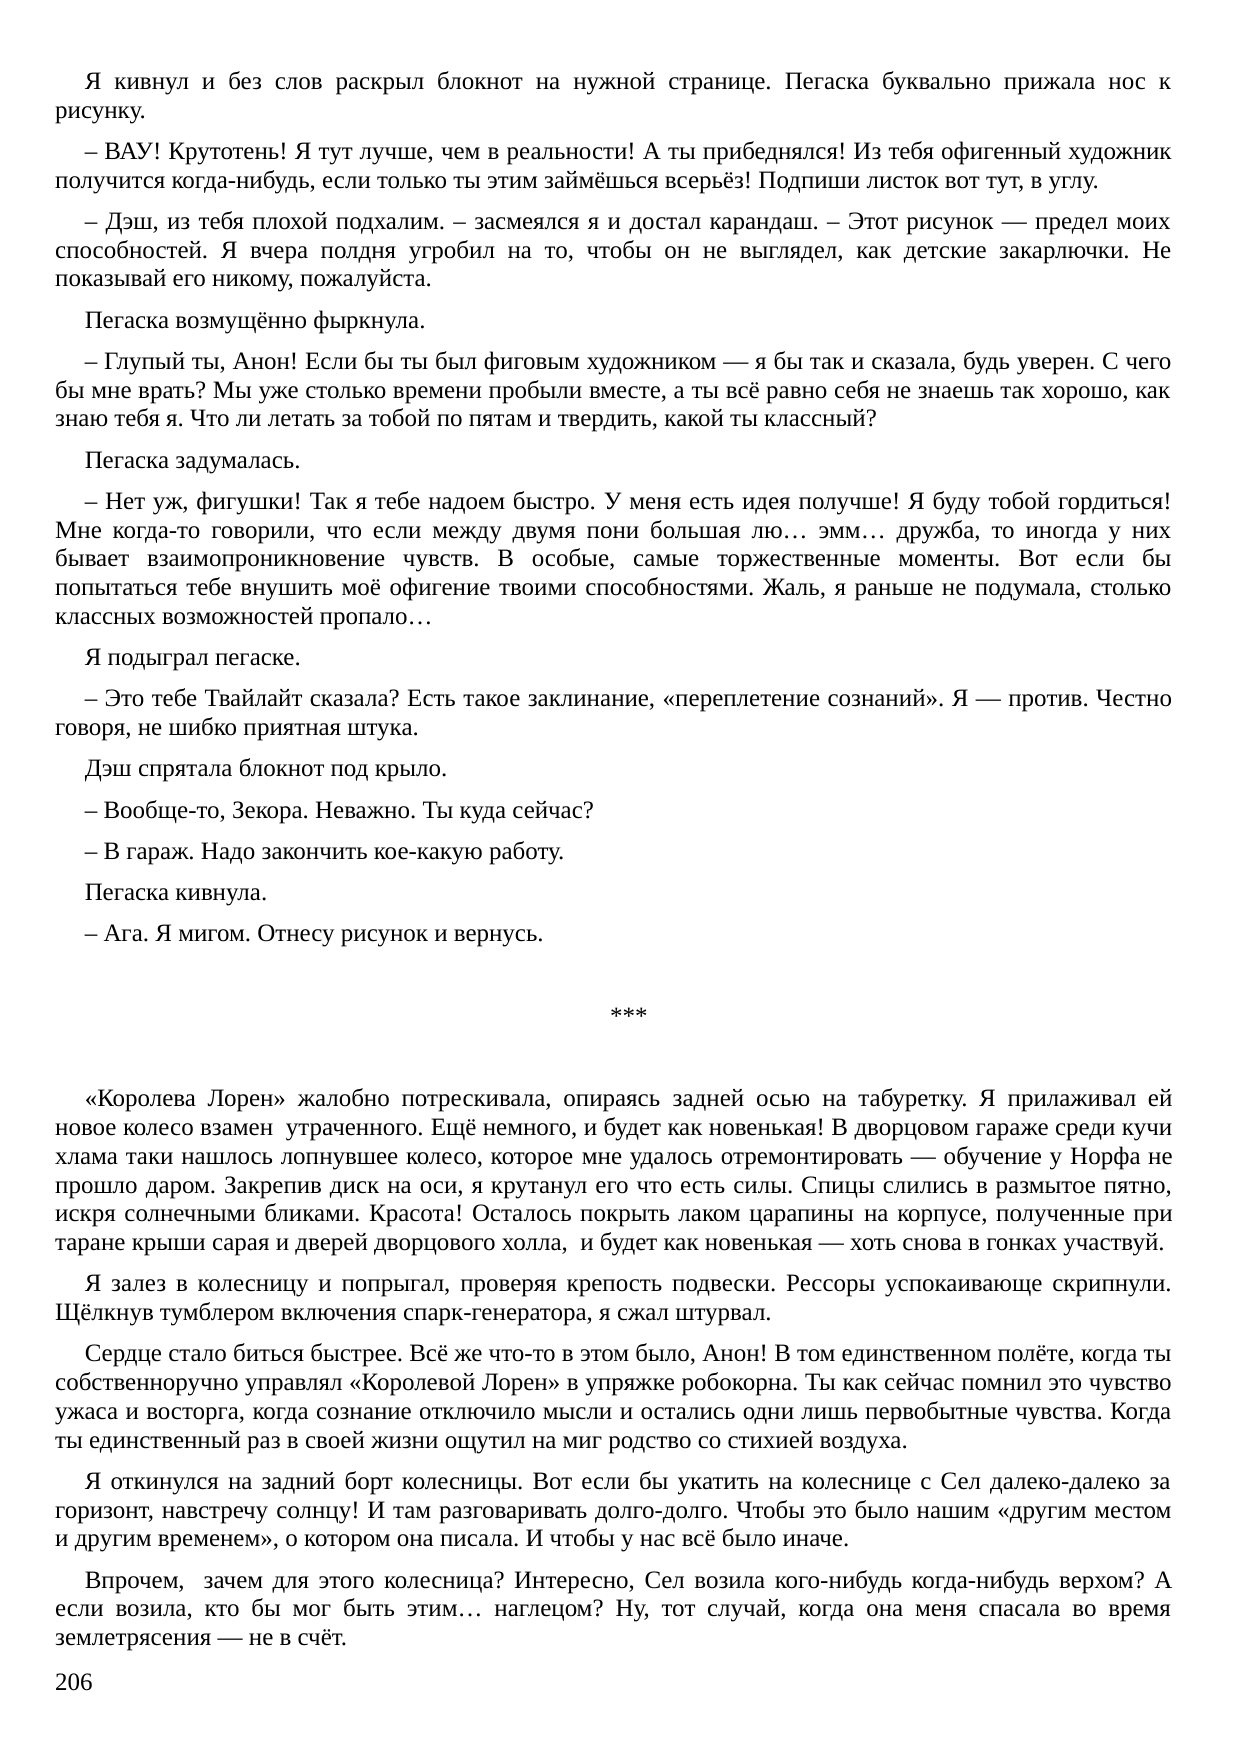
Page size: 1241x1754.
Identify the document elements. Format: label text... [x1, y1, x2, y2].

text – ВАУ! Крутотень! Я тут лучше, чем в реальности! А ты прибеднялся! Из тебя офигенный художник получится когда-нибудь, если только ты этим займёшься всерьёз! Подпиши листок вот тут, в углу. [55, 136, 1173, 193]
text Сердце стало биться быстрее. Всё же что-то в этом было, Анон! В том единственном полёте, когда ты собственноручно управлял «Королевой Лорен» в упряжке робокорна. Ты как сейчас помнил это чувство ужаса и восторга, когда сознание отключило мысли и остались одни лишь первобытные чувства. Когда ты единственный раз в своей жизни ощутил на миг родство со стихией воздуха. [55, 1338, 1173, 1453]
text *** [55, 1001, 1173, 1030]
text – Ага. Я мигом. Отнесу рисунок и вернусь. [55, 918, 1173, 947]
text Пегаска кивнула. [55, 877, 1173, 906]
text – Вообще-то, Зекора. Неважно. Ты куда сейчас? [55, 795, 1173, 823]
text Я подыграл пегаске. [55, 642, 1173, 671]
text Дэш спрятала блокнот под крыло. [55, 753, 1173, 782]
text Пегаска задумалась. [55, 445, 1173, 473]
text Пегаска возмущённо фыркнула. [55, 305, 1173, 333]
text – В гараж. Надо закончить кое-какую работу. [55, 836, 1173, 865]
text – Это тебе Твайлайт сказала? Есть такое заклинание, «переплетение сознаний». Я — против. Честно говоря, не шибко приятная штука. [55, 683, 1173, 741]
text – Глупый ты, Анон! Если бы ты был фиговым художником — я бы так и сказала, будь уверен. С чего бы мне врать? Мы уже столько времени пробыли вместе, а ты всё равно себя не знаешь так хорошо, как знаю тебя я. Что ли летать за тобой по пятам и твердить, какой ты классный? [55, 346, 1173, 432]
text Впрочем, зачем для этого колесница? Интересно, Сел возила кого-нибудь когда-нибудь верхом? А если возила, кто бы мог быть этим… наглецом? Ну, тот случай, когда она меня спасала во время землетрясения — не в счёт. [55, 1565, 1173, 1651]
text Я откинулся на задний борт колесницы. Вот если бы укатить на колеснице с Сел далеко-далеко за горизонт, навстречу солнцу! И там разговаривать долго-долго. Чтобы это было нашим «другим местом и другим временем», о котором она писала. И чтобы у нас всё было иначе. [55, 1466, 1173, 1552]
text – Дэш, из тебя плохой подхалим. – засмеялся я и достал карандаш. – Этот рисунок — предел моих способностей. Я вчера полдня угробил на то, чтобы он не выглядел, как детские закарлючки. Не показывай его никому, пожалуйста. [55, 206, 1173, 292]
text Я кивнул и без слов раскрыл блокнот на нужной странице. Пегаска буквально прижала нос к рисунку. [55, 66, 1173, 123]
text – Нет уж, фигушки! Так я тебе надоем быстро. У меня есть идея получше! Я буду тобой гордиться! Мне когда-то говорили, что если между двумя пони большая лю… эмм… дружба, то иногда у них бывает взаимопроникновение чувств. В особые, самые торжественные моменты. Вот если бы попытаться тебе внушить моё офигение твоими способностями. Жаль, я раньше не подумала, столько классных возможностей пропало… [55, 486, 1173, 630]
text «Королева Лорен» жалобно потрескивала, опираясь задней осью на табуретку. Я прилаживал ей новое колесо взамен утраченного. Ещё немного, и будет как новенькая! В дворцовом гараже среди кучи хлама таки нашлось лопнувшее колесо, которое мне удалось отремонтировать — обучение у Норфа не прошло даром. Закрепив диск на оси, я крутанул его что есть силы. Спицы слились в размытое пятно, искря солнечными бликами. Красота! Осталось покрыть лаком царапины на корпусе, полученные при таране крыши сарая и дверей дворцового холла, и будет как новенькая — хоть снова в гонках участвуй. [55, 1083, 1173, 1256]
text Я залез в колесницу и попрыгал, проверяя крепость подвески. Рессоры успокаивающе скрипнули. Щёлкнув тумблером включения спарк-генератора, я сжал штурвал. [55, 1268, 1173, 1326]
